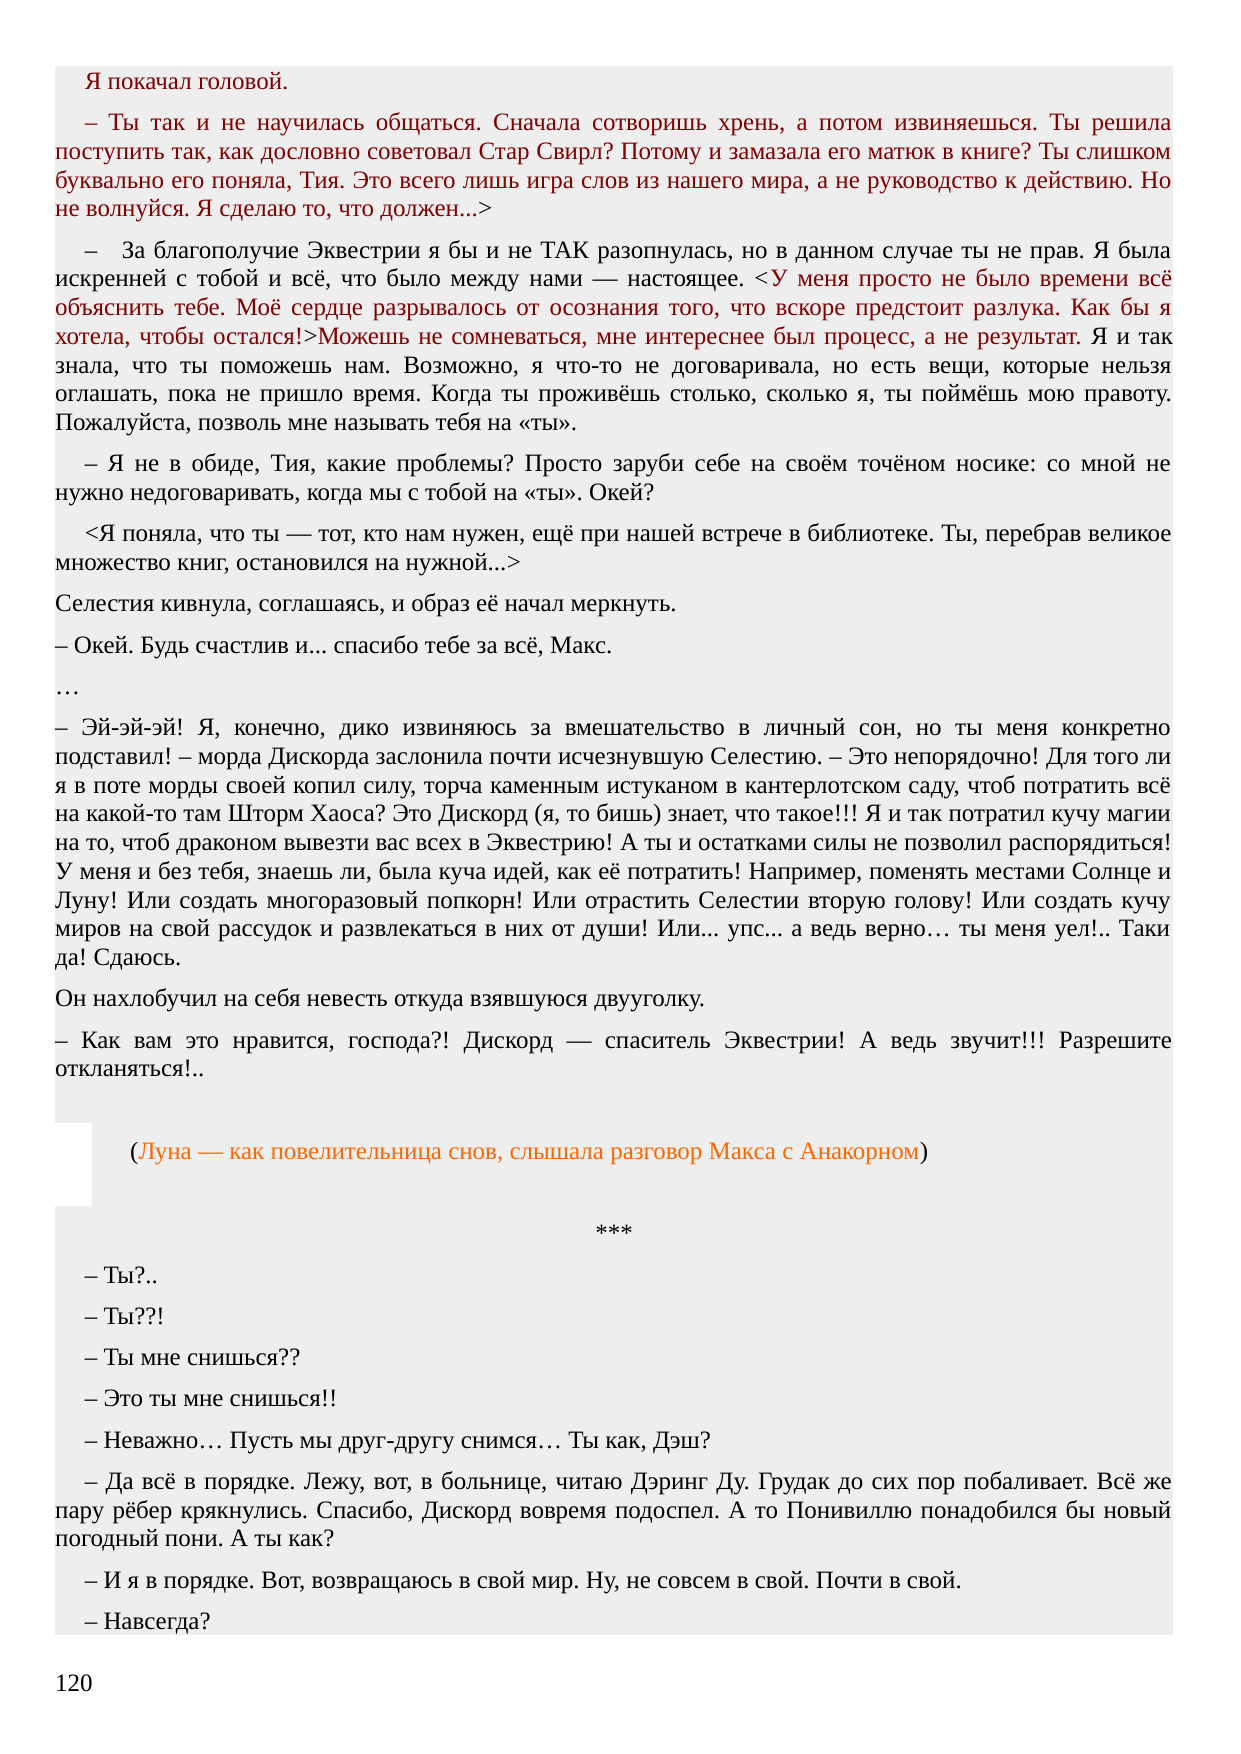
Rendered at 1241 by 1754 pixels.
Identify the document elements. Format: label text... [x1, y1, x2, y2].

list (Луна — как повелительница снов, слышала разговор Макса с Анакорном) [92, 1136, 1173, 1165]
text – Эй-эй-эй! Я, конечно, дико извиняюсь за вмешательство в личный сон, но ты меня конкретно подставил! – морда Дискорда заслонила почти исчезнувшую Селестию. – Это непорядочно! Для того ли я в поте морды своей копил силу, торча каменным истуканом в кантерлотском саду, чтоб потратить всё на какой-то там Шторм Хаоса? Это Дискорд (я, то бишь) знает, что такое!!! Я и так потратил кучу магии на то, чтоб драконом вывезти вас всех в Эквестрию! А ты и остатками силы не позволил распорядиться! У меня и без тебя, знаешь ли, была куча идей, как её потратить! Например, поменять местами Солнце и Луну! Или создать многоразовый попкорн! Или отрастить Селестии вторую голову! Или создать кучу миров на свой рассудок и развлекаться в них от души! Или... упс... а ведь верно… ты меня уел!.. Таки да! Сдаюсь. [55, 712, 1173, 971]
text Я покачал головой. [55, 66, 1173, 95]
text – И я в порядке. Вот, возвращаюсь в свой мир. Ну, не совсем в свой. Почти в свой. [55, 1565, 1173, 1593]
text – Ты??! [55, 1301, 1173, 1330]
text – Окей. Будь счастлив и... спасибо тебе за всё, Макс. [55, 630, 1173, 658]
text – Да всё в порядке. Лежу, вот, в больнице, читаю Дэринг Ду. Грудак до сих пор побаливает. Всё же пару рёбер крякнулись. Спасибо, Дискорд вовремя подоспел. А то Понивиллю понадобился бы новый погодный пони. А ты как? [55, 1466, 1173, 1552]
text *** [55, 1218, 1173, 1247]
text – Неважно… Пусть мы друг-другу снимся… Ты как, Дэш? [55, 1425, 1173, 1453]
text Селестия кивнула, соглашаясь, и образ её начал меркнуть. [55, 588, 1173, 617]
text – Навсегда? [55, 1606, 1173, 1635]
text – Ты так и не научилась общаться. Сначала сотворишь хрень, а потом извиняешься. Ты решила поступить так, как дословно советовал Стар Свирл? Потому и замазала его матюк в книге? Ты слишком буквально его поняла, Тия. Это всего лишь игра слов из нашего мира, а не руководство к действию. Но не волнуйся. Я сделаю то, что должен...> [55, 107, 1173, 222]
text – Я не в обиде, Тия, какие проблемы? Просто заруби себе на своём точёном носике: со мной не нужно недоговаривать, когда мы с тобой на «ты». Окей? [55, 448, 1173, 506]
text Он нахлобучил на себя невесть откуда взявшуюся двууголку. [55, 983, 1173, 1012]
text – Ты?.. [55, 1260, 1173, 1288]
text … [55, 671, 1173, 700]
text – За благополучие Эквестрии я бы и не ТАК разопнулась, но в данном случае ты не прав. Я была искренней с тобой и всё, что было между нами — настоящее. <У меня просто не было времени всё объяснить тебе. Моё сердце разрывалось от осознания того, что вскоре предстоит разлука. Как бы я хотела, чтобы остался!>Можешь не сомневаться, мне интереснее был процесс, а не результат. Я и так знала, что ты поможешь нам. Возможно, я что-то не договаривала, но есть вещи, которые нельзя оглашать, пока не пришло время. Когда ты проживёшь столько, сколько я, ты поймёшь мою правоту. Пожалуйста, позволь мне называть тебя на «ты». [55, 235, 1173, 436]
text – Как вам это нравится, господа?! Дискорд — спаситель Эквестрии! А ведь звучит!!! Разрешите откланяться!.. [55, 1025, 1173, 1082]
text – Это ты мне снишься!! [55, 1383, 1173, 1412]
text – Ты мне снишься?? [55, 1342, 1173, 1371]
text <Я поняла, что ты — тот, кто нам нужен, ещё при нашей встрече в библиотеке. Ты, перебрав великое множество книг, остановился на нужной...> [55, 518, 1173, 576]
